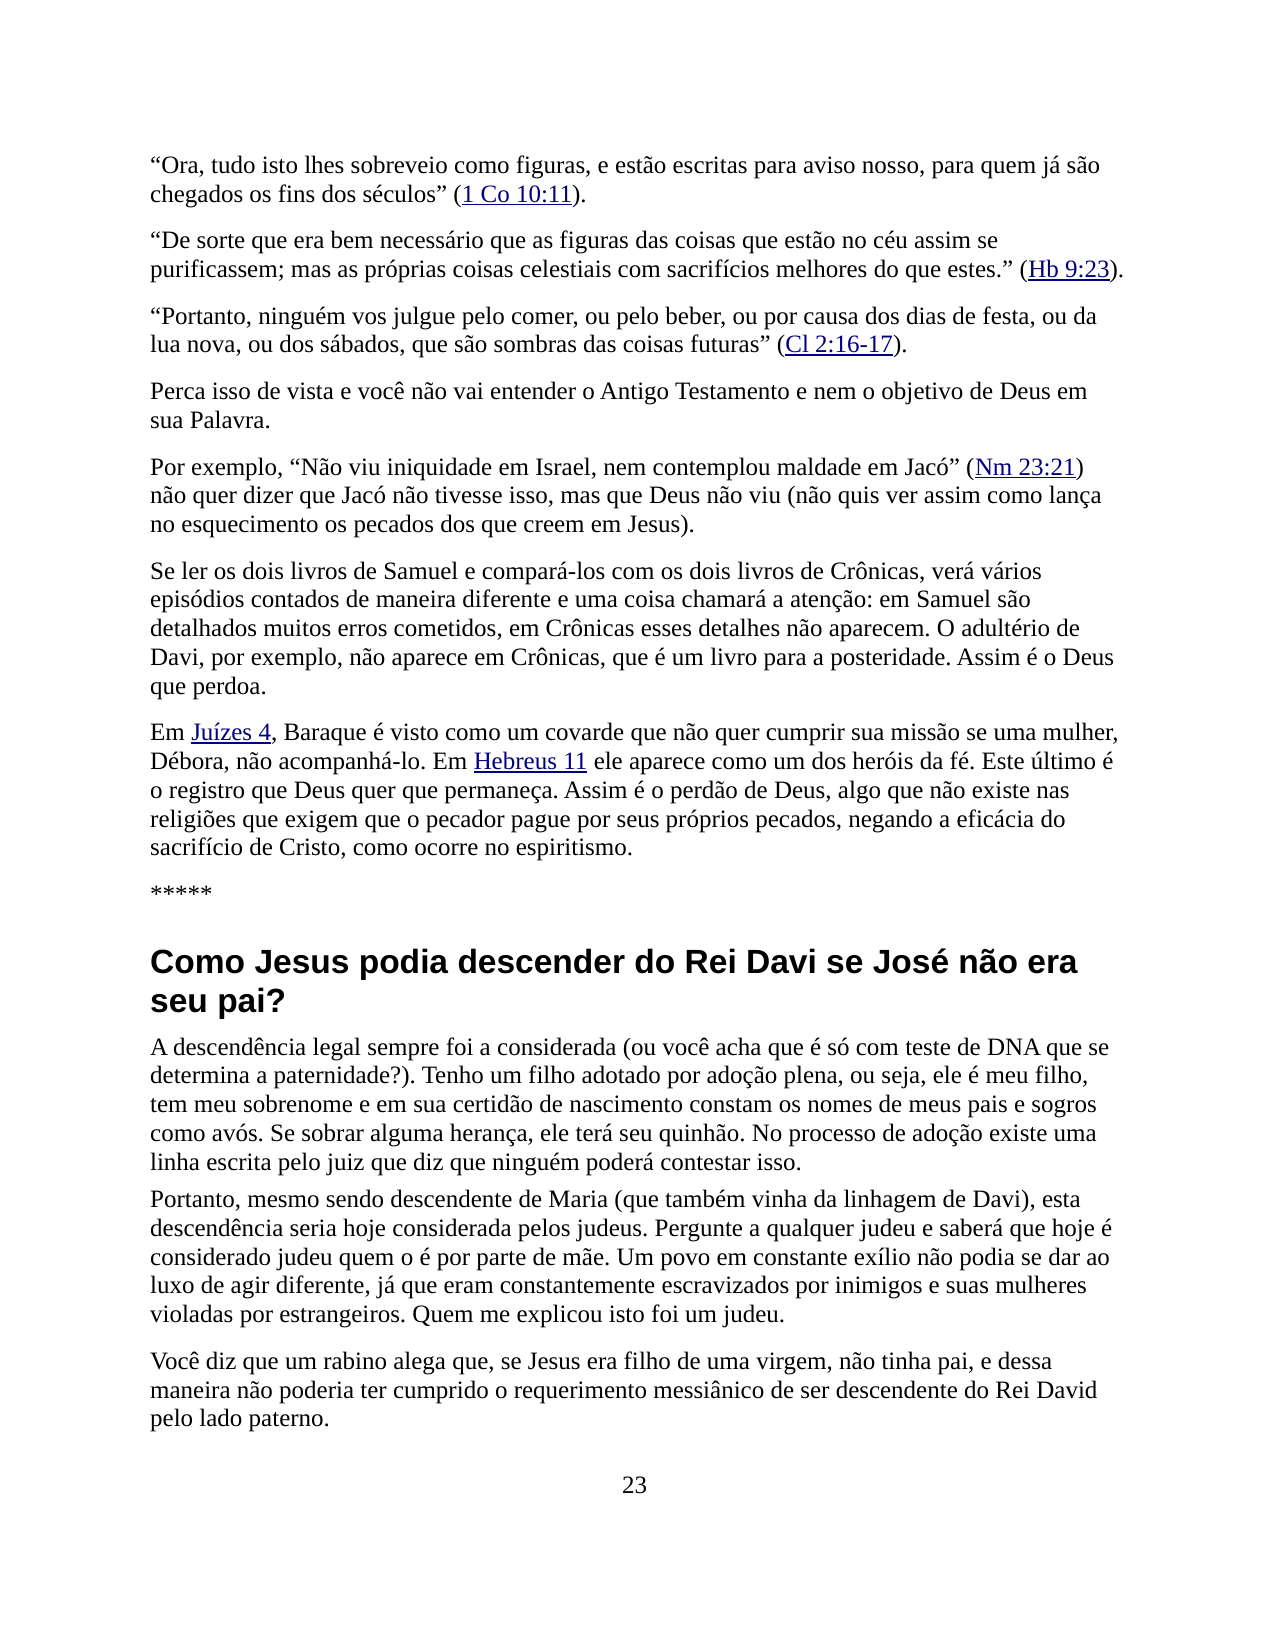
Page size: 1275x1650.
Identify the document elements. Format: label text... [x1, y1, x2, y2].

text Portanto, mesmo sendo descendente de Maria (que também vinha da linhagem de Davi), esta descendência seria hoje considerada pelos judeus. Pergunte a qualquer judeu e saberá que hoje é considerado judeu quem o é por parte de mãe. Um povo em constante exílio não podia se dar ao luxo de agir diferente, já que eram constantemente escravizados por inimigos e suas mulheres violadas por estrangeiros. Quem me explicou isto foi um judeu. [150, 1184, 1125, 1328]
text “Portanto, ninguém vos julgue pelo comer, ou pelo beber, ou por causa dos dias de festa, ou da lua nova, ou dos sábados, que são sombras das coisas futuras” (Cl 2:16-17). [150, 301, 1125, 358]
text A descendência legal sempre foi a considerada (ou você acha que é só com teste de DNA que se determina a paternidade?). Tenho um filho adotado por adoção plena, ou seja, ele é meu filho, tem meu sobrenome e em sua certidão de nascimento constam os nomes de meus pais e sogros como avós. Se sobrar alguma herança, ele terá seu quinhão. No processo de adoção existe uma linha escrita pelo juiz que diz que ninguém poderá contestar isso. [150, 1032, 1125, 1175]
text “De sorte que era bem necessário que as figuras das coisas que estão no céu assim se purificassem; mas as próprias coisas celestiais com sacrifícios melhores do que estes.” (Hb 9:23). [150, 225, 1125, 283]
text Perca isso de vista e você não vai entender o Antigo Testamento e nem o objetivo de Deus em sua Palavra. [150, 376, 1125, 434]
text Em Juízes 4, Baraque é visto como um covarde que não quer cumprir sua missão se uma mulher, Débora, não acompanhá-lo. Em Hebreus 11 ele aparece como um dos heróis da fé. Este último é o registro que Deus quer que permaneça. Assim é o perdão de Deus, algo que não existe nas religiões que exigem que o pecador pague por seus próprios pecados, negando a eficácia do sacrifício de Cristo, como ocorre no espiritismo. [150, 717, 1125, 861]
text ***** [150, 879, 1125, 908]
text Se ler os dois livros de Samuel e compará-los com os dois livros de Crônicas, verá vários episódios contados de maneira diferente e uma coisa chamará a atenção: em Samuel são detalhados muitos erros cometidos, em Crônicas esses detalhes não aparecem. O adultério de Davi, por exemplo, não aparece em Crônicas, que é um livro para a posteridade. Assim é o Deus que perdoa. [150, 556, 1125, 699]
text Por exemplo, “Não viu iniquidade em Israel, nem contemplou maldade em Jacó” (Nm 23:21) não quer dizer que Jacó não tivesse isso, mas que Deus não viu (não quis ver assim como lança no esquecimento os pecados dos que creem em Jesus). [150, 452, 1125, 538]
text Você diz que um rabino alega que, se Jesus era filho de uma virgem, não tinha pai, e dessa maneira não poderia ter cumprido o requerimento messiânico de ser descendente do Rei David pelo lado paterno. [150, 1346, 1125, 1432]
text “Ora, tudo isto lhes sobreveio como figuras, e estão escritas para aviso nosso, para quem já são chegados os fins dos séculos” (1 Co 10:11). [150, 150, 1125, 207]
subtitle Como Jesus podia descender do Rei Davi se José não era seu pai? [150, 942, 1125, 1019]
